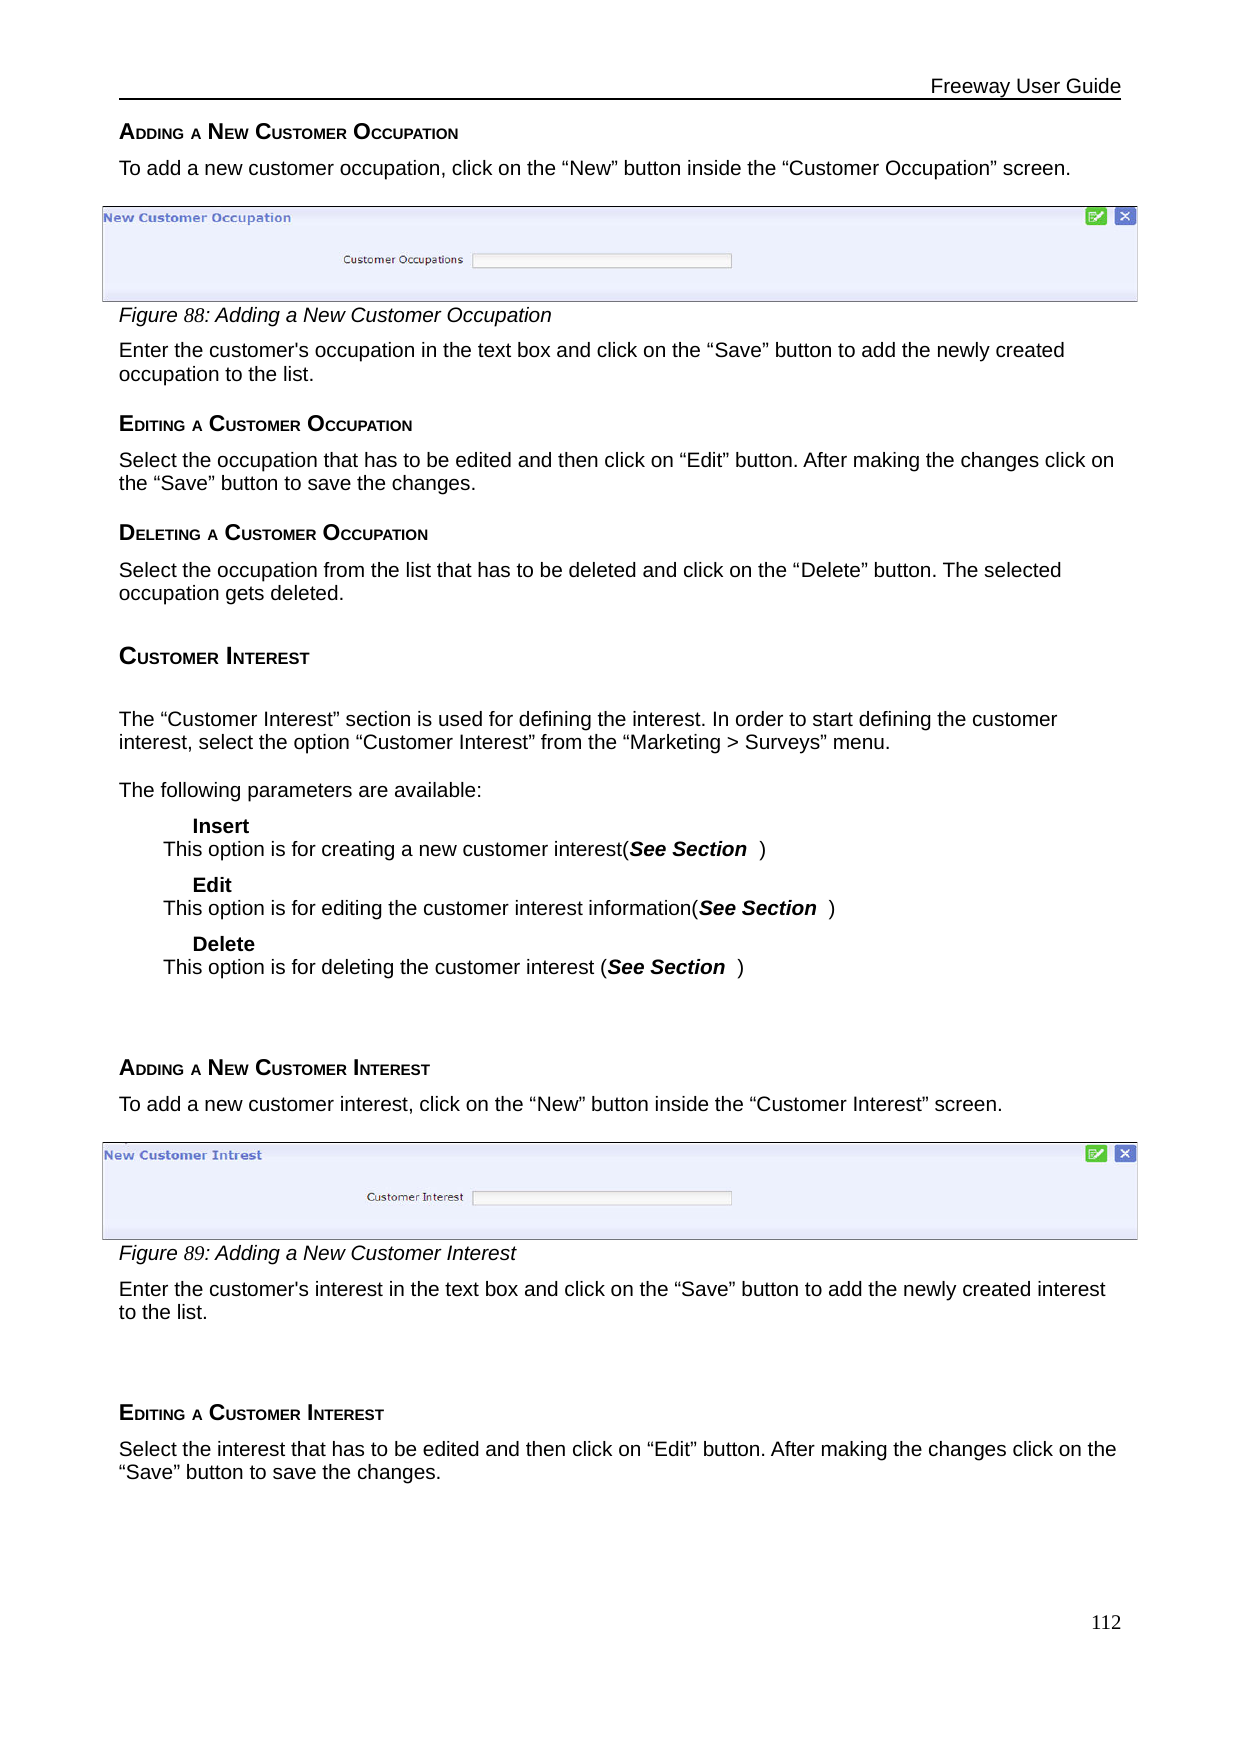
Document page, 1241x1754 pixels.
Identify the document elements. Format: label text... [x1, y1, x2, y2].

subtitle Customer Interest [119, 642, 1121, 670]
text Select the occupation that has to be edited and then click on “Edit” button. After making the changes click on the “Save” button to save the changes. [119, 449, 1121, 495]
text The following parameters are available: [119, 779, 1121, 802]
text Enter the customer's interest in the text box and click on the “Save” button to add the newly created interest to the list. [119, 1277, 1121, 1324]
text Figure 89: Adding a New Customer Interest [119, 1242, 1121, 1265]
text To add a new customer interest, click on the “New” button inside the “Customer Interest” screen. [119, 1093, 1121, 1116]
subtitle Deleting a Customer Occupation [119, 520, 1121, 546]
text Insert This option is for creating a new customer interest(See Section ) [163, 815, 1121, 861]
text Select the occupation from the list that has to be deleted and click on the “Delete” button. The selected occupation gets deleted. [119, 558, 1121, 605]
picture [102, 206, 1138, 302]
text Edit This option is for editing the customer interest information(See Section ) [163, 874, 1121, 920]
text Delete This option is for deleting the customer interest (See Section ) [163, 933, 1121, 979]
subtitle Editing a Customer Interest [119, 1399, 1121, 1425]
text To add a new customer occupation, click on the “New” button inside the “Customer Occupation” screen. [119, 157, 1121, 180]
text Figure 88: Adding a New Customer Occupation [119, 303, 1121, 327]
subtitle Adding a New Customer Interest [119, 1055, 1121, 1080]
subtitle Editing a Customer Occupation [119, 411, 1121, 436]
text Select the interest that has to be edited and then click on “Edit” button. After making the changes click on the “Save” button to save the changes. [119, 1438, 1121, 1484]
text Enter the customer's occupation in the text box and click on the “Save” button to add the newly created occupation to the list. [119, 339, 1121, 386]
picture [102, 1142, 1138, 1240]
text The “Customer Interest” section is used for defining the interest. In order to start defining the customer interest, select the option “Customer Interest” from the “Marketing > Surveys” menu. [119, 708, 1121, 754]
subtitle Adding a New Customer Occupation [119, 119, 1121, 144]
